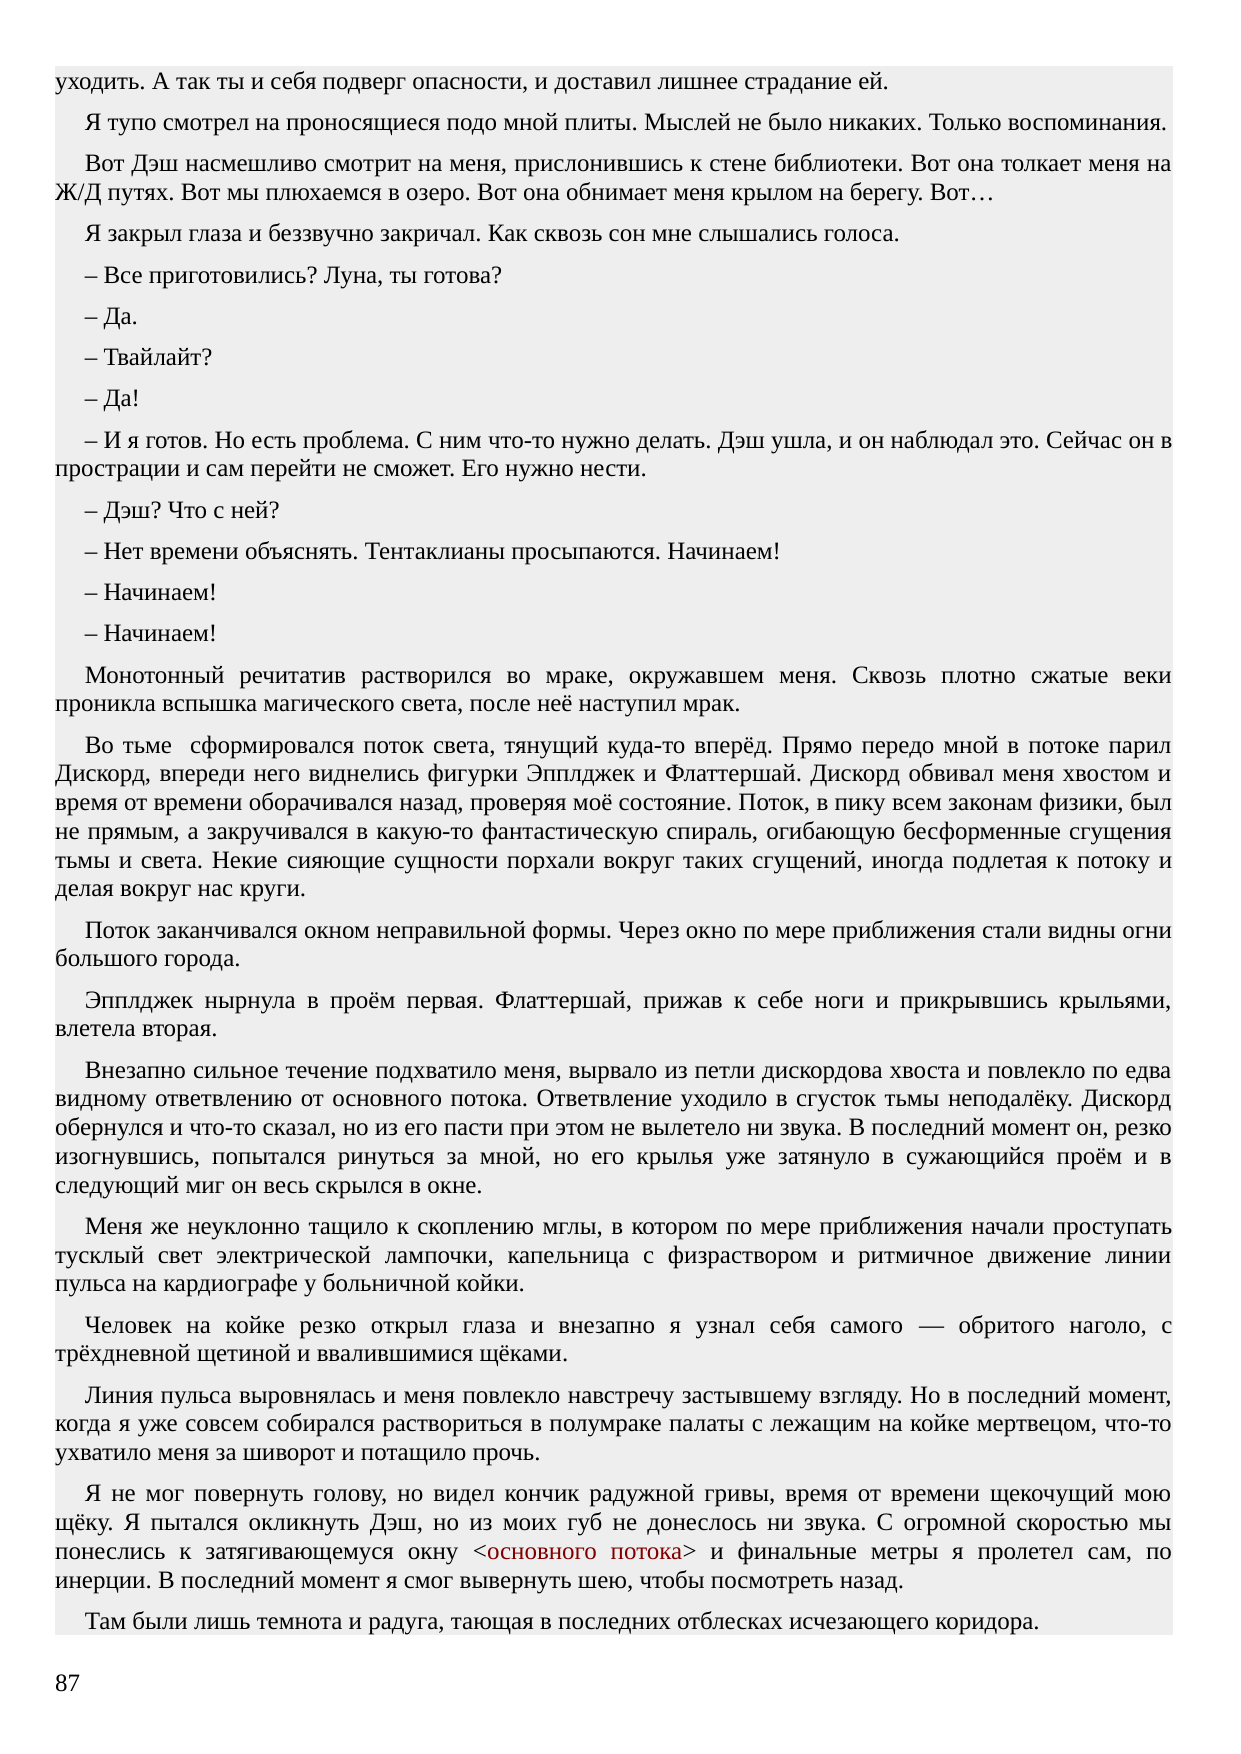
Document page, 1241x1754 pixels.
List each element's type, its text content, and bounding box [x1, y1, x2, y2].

text Поток заканчивался окном неправильной формы. Через окно по мере приближения стали видны огни большого города. [55, 915, 1173, 972]
text Человек на койке резко открыл глаза и внезапно я узнал себя самого — обритого наголо, с трёхдневной щетиной и ввалившимися щёками. [55, 1310, 1173, 1367]
text Линия пульса выровнялась и меня повлекло навстречу застывшему взгляду. Но в последний момент, когда я уже совсем собирался раствориться в полумраке палаты с лежащим на койке мертвецом, что-то ухватило меня за шиворот и потащило прочь. [55, 1380, 1173, 1466]
text Эпплджек нырнула в проём первая. Флаттершай, прижав к себе ноги и прикрывшись крыльями, влетела вторая. [55, 985, 1173, 1042]
text – Дэш? Что с ней? [55, 495, 1173, 523]
text Я не мог повернуть голову, но видел кончик радужной гривы, время от времени щекочущий мою щёку. Я пытался окликнуть Дэш, но из моих губ не донеслось ни звука. С огромной скоростью мы понеслись к затягивающемуся окну <основного потока> и финальные метры я пролетел сам, по инерции. В последний момент я смог вывернуть шею, чтобы посмотреть назад. [55, 1478, 1173, 1593]
text Вот Дэш насмешливо смотрит на меня, прислонившись к стене библиотеки. Вот она толкает меня на Ж/Д путях. Вот мы плюхаемся в озеро. Вот она обнимает меня крылом на берегу. Вот… [55, 148, 1173, 206]
text – Да. [55, 301, 1173, 330]
text Внезапно сильное течение подхватило меня, вырвало из петли дискордова хвоста и повлекло по едва видному ответвлению от основного потока. Ответвление уходило в сгусток тьмы неподалёку. Дискорд обернулся и что-то сказал, но из его пасти при этом не вылетело ни звука. В последний момент он, резко изогнувшись, попытался ринуться за мной, но его крылья уже затянуло в сужающийся проём и в следующий миг он весь скрылся в окне. [55, 1055, 1173, 1198]
text – Твайлайт? [55, 342, 1173, 371]
text – Начинаем! [55, 577, 1173, 606]
text Я закрыл глаза и беззвучно закричал. Как сквозь сон мне слышались голоса. [55, 218, 1173, 247]
text – Начинаем! [55, 618, 1173, 647]
text Я тупо смотрел на проносящиеся подо мной плиты. Мыслей не было никаких. Только воспоминания. [55, 107, 1173, 136]
text – И я готов. Но есть проблема. С ним что-то нужно делать. Дэш ушла, и он наблюдал это. Сейчас он в прострации и сам перейти не сможет. Его нужно нести. [55, 425, 1173, 482]
text – Все приготовились? Луна, ты готова? [55, 260, 1173, 288]
text Меня же неуклонно тащило к скоплению мглы, в котором по мере приближения начали проступать тусклый свет электрической лампочки, капельница с физраствором и ритмичное движение линии пульса на кардиографе у больничной койки. [55, 1211, 1173, 1297]
text – Да! [55, 383, 1173, 412]
text уходить. А так ты и себя подверг опасности, и доставил лишнее страдание ей. [55, 66, 1173, 95]
text – Нет времени объяснять. Тентаклианы просыпаются. Начинаем! [55, 536, 1173, 565]
text Там были лишь темнота и радуга, тающая в последних отблесках исчезающего коридора. [55, 1606, 1173, 1635]
text Во тьме сформировался поток света, тянущий куда-то вперёд. Прямо передо мной в потоке парил Дискорд, впереди него виднелись фигурки Эпплджек и Флаттершай. Дискорд обвивал меня хвостом и время от времени оборачивался назад, проверяя моё состояние. Поток, в пику всем законам физики, был не прямым, а закручивался в какую-то фантастическую спираль, огибающую бесформенные сгущения тьмы и света. Некие сияющие сущности порхали вокруг таких сгущений, иногда подлетая к потоку и делая вокруг нас круги. [55, 730, 1173, 902]
text Монотонный речитатив растворился во мраке, окружавшем меня. Сквозь плотно сжатые веки проникла вспышка магического света, после неё наступил мрак. [55, 660, 1173, 717]
